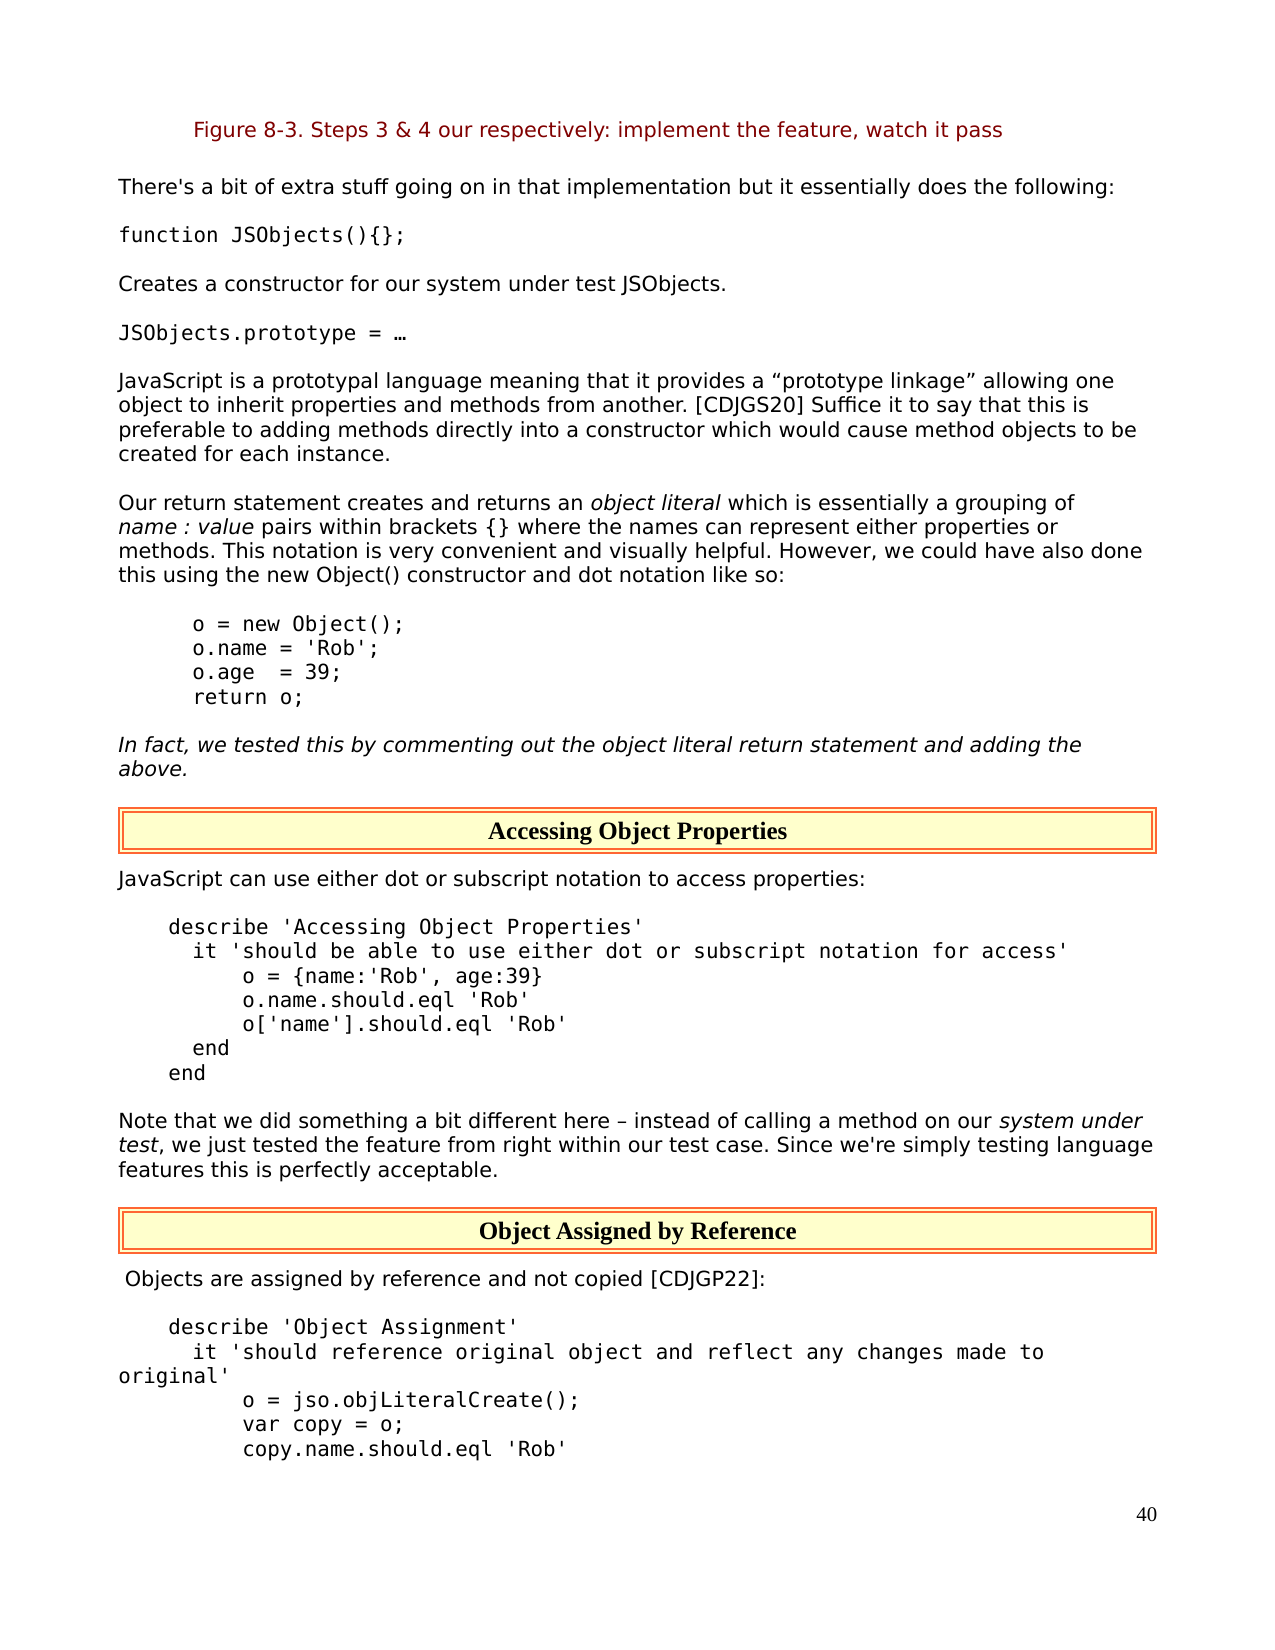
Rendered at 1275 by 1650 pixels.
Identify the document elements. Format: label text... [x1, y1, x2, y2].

text o = {name:'Rob', age:39} [118, 964, 1157, 988]
text it 'should be able to use either dot or subscript notation for access' [118, 939, 1157, 964]
text return o; [118, 685, 1157, 709]
text describe 'Object Assignment' [118, 1315, 1157, 1340]
text There's a bit of extra stuff going on in that implementation but it essentially does the following: [118, 175, 1157, 199]
text JavaScript can use either dot or subscript notation to access properties: [118, 867, 1157, 891]
text end [118, 1036, 1157, 1061]
text o.name.should.eql 'Rob' [118, 988, 1157, 1012]
text o['name'].should.eql 'Rob' [118, 1012, 1157, 1036]
text o = new Object(); [118, 612, 1157, 636]
text var copy = o; [118, 1412, 1157, 1437]
text it 'should reference original object and reflect any changes made to original' [118, 1340, 1157, 1388]
text JSObjects.prototype = … [118, 321, 1157, 345]
text Objects are assigned by reference and not copied [CDJGP22]: [118, 1267, 1157, 1291]
text end [118, 1061, 1157, 1085]
text name : value pairs within brackets {} where the names can represent either properties or methods. This notation is very convenient and visually helpful. However, we could have also done this using the new Object() constructor and dot notation like so: [118, 515, 1157, 588]
text JavaScript is a prototypal language meaning that it provides a “prototype linkage” allowing one object to inherit properties and methods from another. [CDJGS20] Suffice it to say that this is preferable to adding methods directly into a constructor which would cause method objects to be created for each instance. [118, 369, 1157, 466]
text o.name = 'Rob'; [118, 636, 1157, 660]
text o = jso.objLiteralCreate(); [118, 1388, 1157, 1412]
text Creates a constructor for our system under test JSObjects. [118, 272, 1157, 296]
title Figure 8-3. Steps 3 & 4 our respectively: implement the feature, watch it pass [156, 118, 1157, 142]
text o.age = 39; [118, 660, 1157, 685]
text function JSObjects(){}; [118, 223, 1157, 248]
text describe 'Accessing Object Properties' [118, 915, 1157, 939]
text Our return statement creates and returns an object literal which is essentially a grouping of [118, 491, 1157, 515]
text Note that we did something a bit different here – instead of calling a method on our system under test, we just tested the feature from right within our test case. Since we're simply testing language features this is perfectly acceptable. [118, 1109, 1157, 1182]
text In fact, we tested this by commenting out the object literal return statement and adding the above. [118, 733, 1157, 782]
text copy.name.should.eql 'Rob' [118, 1437, 1157, 1461]
